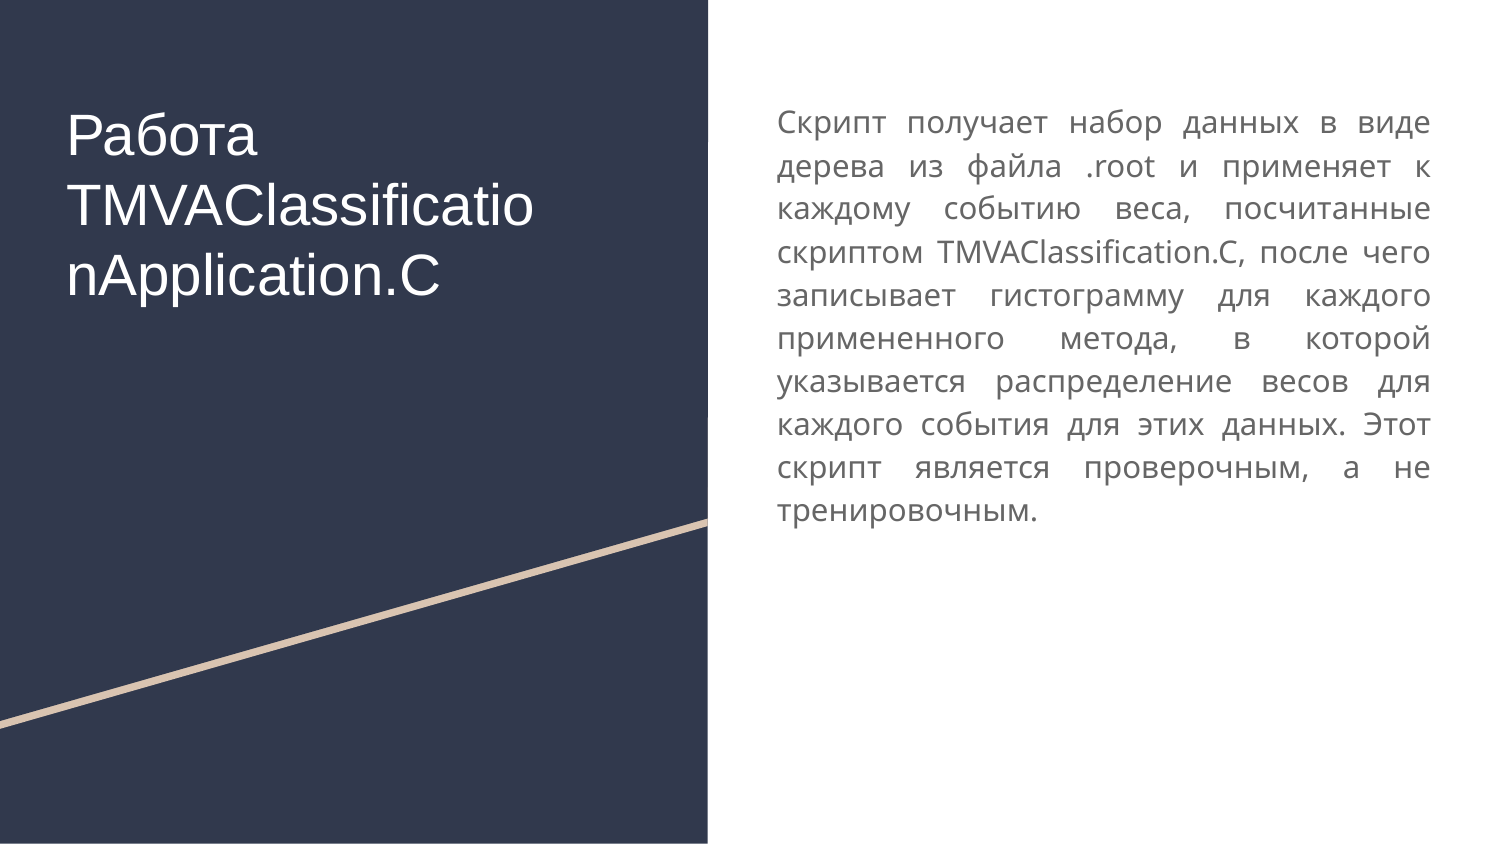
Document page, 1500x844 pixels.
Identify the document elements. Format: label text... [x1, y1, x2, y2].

title Работа TMVAClassificationApplication.C [51, 82, 583, 494]
list Скрипт получает набор данных в виде дерева из файла .root и применяет к каждому событию веса, посчитанные скриптом TMVAClassification.C, после чего записывает гистограмму для каждого примененного метода, в которой указывается распределение весов для каждого события для этих данных. Этот скрипт является проверочным, а не тренировочным. [761, 82, 1448, 755]
